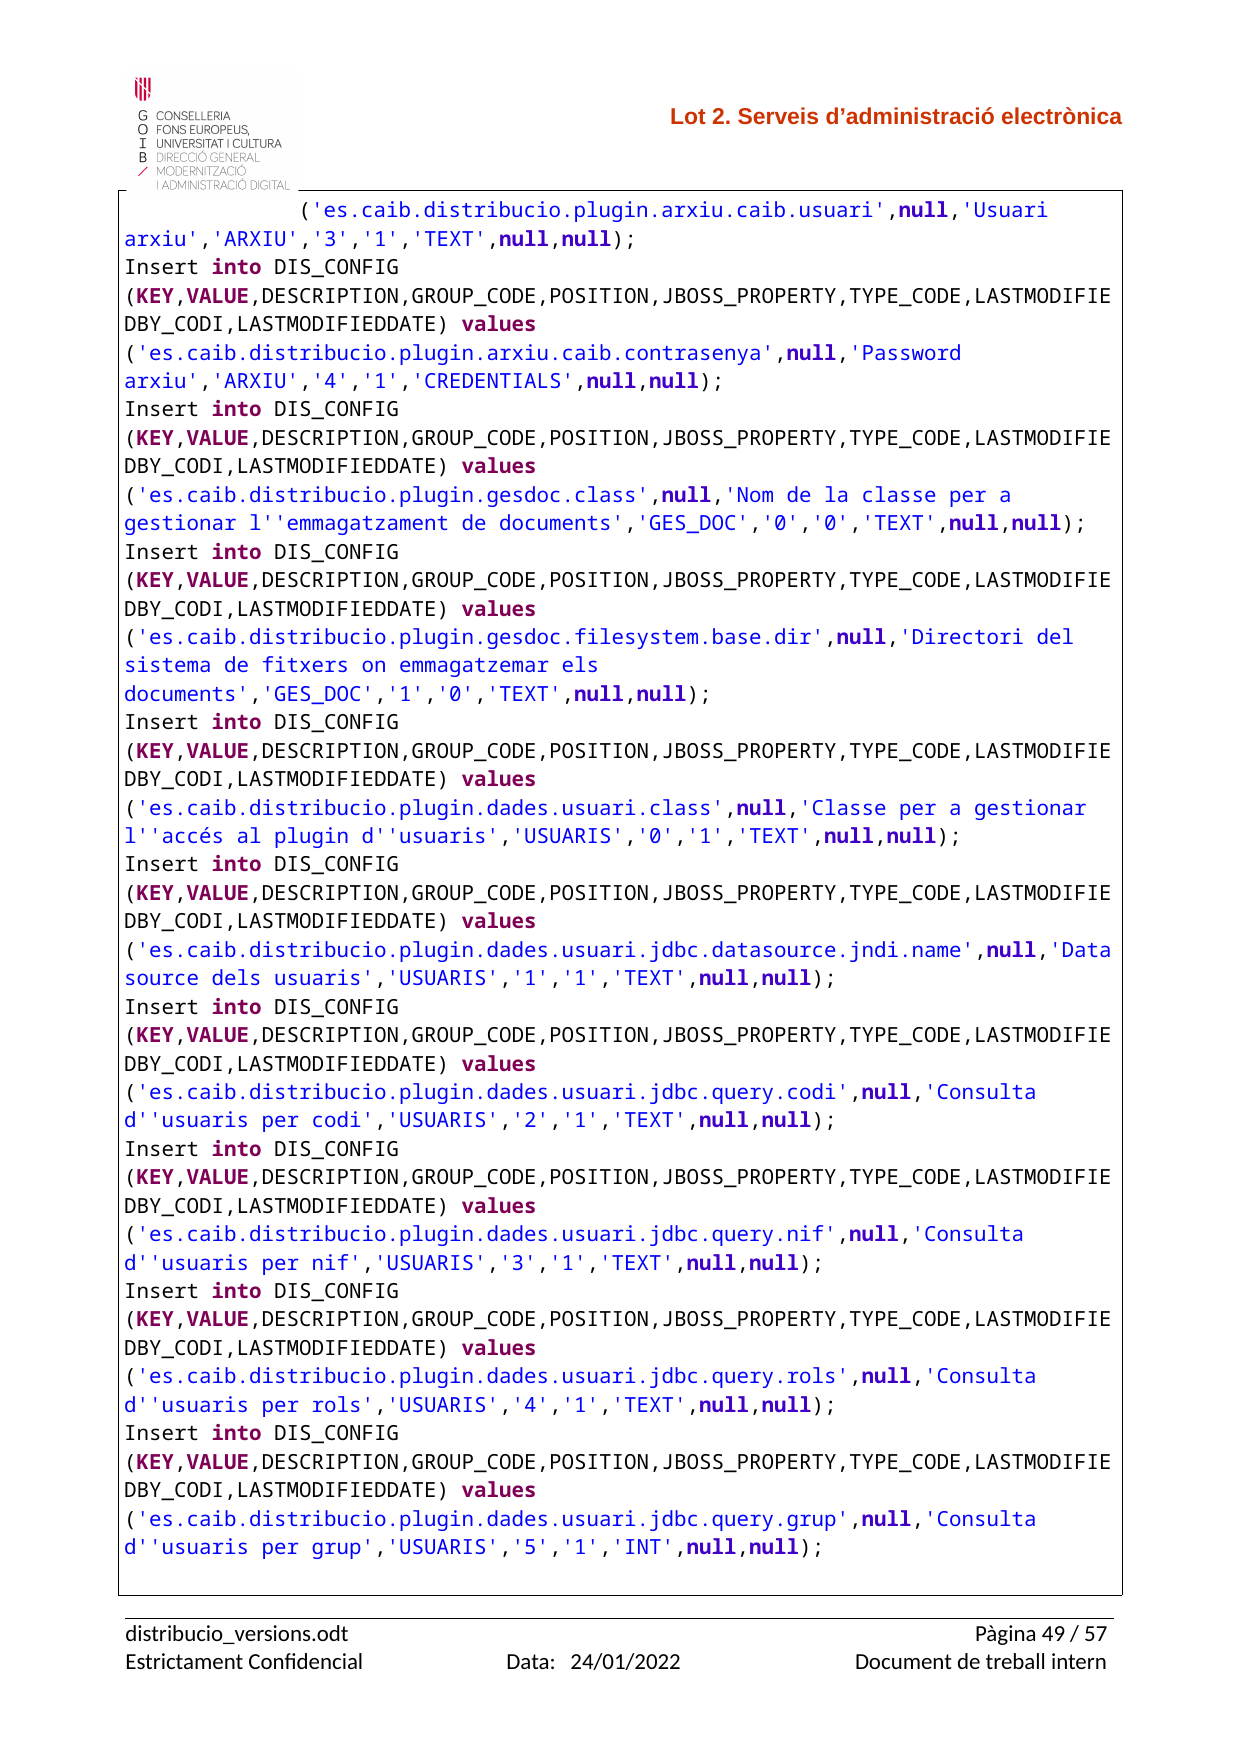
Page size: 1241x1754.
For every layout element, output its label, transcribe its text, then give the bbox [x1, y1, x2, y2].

table_header ('es.caib.distribucio.plugin.arxiu.caib.usuari',null,'Usuari arxiu','ARXIU','3','1','TEXT',null,null); Insert into DIS_CONFIG (KEY,VALUE,DESCRIPTION,GROUP_CODE,POSITION,JBOSS_PROPERTY,TYPE_CODE,LASTMODIFIEDBY_CODI,LASTMODIFIEDDATE) values ('es.caib.distribucio.plugin.arxiu.caib.contrasenya',null,'Password arxiu','ARXIU','4','1','CREDENTIALS',null,null); Insert into DIS_CONFIG (KEY,VALUE,DESCRIPTION,GROUP_CODE,POSITION,JBOSS_PROPERTY,TYPE_CODE,LASTMODIFIEDBY_CODI,LASTMODIFIEDDATE) values ('es.caib.distribucio.plugin.gesdoc.class',null,'Nom de la classe per a gestionar l''emmagatzament de documents','GES_DOC','0','0','TEXT',null,null); Insert into DIS_CONFIG (KEY,VALUE,DESCRIPTION,GROUP_CODE,POSITION,JBOSS_PROPERTY,TYPE_CODE,LASTMODIFIEDBY_CODI,LASTMODIFIEDDATE) values ('es.caib.distribucio.plugin.gesdoc.filesystem.base.dir',null,'Directori del sistema de fitxers on emmagatzemar els documents','GES_DOC','1','0','TEXT',null,null); Insert into DIS_CONFIG (KEY,VALUE,DESCRIPTION,GROUP_CODE,POSITION,JBOSS_PROPERTY,TYPE_CODE,LASTMODIFIEDBY_CODI,LASTMODIFIEDDATE) values ('es.caib.distribucio.plugin.dades.usuari.class',null,'Classe per a gestionar l''accés al plugin d''usuaris','USUARIS','0','1','TEXT',null,null); Insert into DIS_CONFIG (KEY,VALUE,DESCRIPTION,GROUP_CODE,POSITION,JBOSS_PROPERTY,TYPE_CODE,LASTMODIFIEDBY_CODI,LASTMODIFIEDDATE) values ('es.caib.distribucio.plugin.dades.usuari.jdbc.datasource.jndi.name',null,'Datasource dels usuaris','USUARIS','1','1','TEXT',null,null); Insert into DIS_CONFIG (KEY,VALUE,DESCRIPTION,GROUP_CODE,POSITION,JBOSS_PROPERTY,TYPE_CODE,LASTMODIFIEDBY_CODI,LASTMODIFIEDDATE) values ('es.caib.distribucio.plugin.dades.usuari.jdbc.query.codi',null,'Consulta d''usuaris per codi','USUARIS','2','1','TEXT',null,null); Insert into DIS_CONFIG (KEY,VALUE,DESCRIPTION,GROUP_CODE,POSITION,JBOSS_PROPERTY,TYPE_CODE,LASTMODIFIEDBY_CODI,LASTMODIFIEDDATE) values ('es.caib.distribucio.plugin.dades.usuari.jdbc.query.nif',null,'Consulta d''usuaris per nif','USUARIS','3','1','TEXT',null,null); Insert into DIS_CONFIG (KEY,VALUE,DESCRIPTION,GROUP_CODE,POSITION,JBOSS_PROPERTY,TYPE_CODE,LASTMODIFIEDBY_CODI,LASTMODIFIEDDATE) values ('es.caib.distribucio.plugin.dades.usuari.jdbc.query.rols',null,'Consulta d''usuaris per rols','USUARIS','4','1','TEXT',null,null); Insert into DIS_CONFIG (KEY,VALUE,DESCRIPTION,GROUP_CODE,POSITION,JBOSS_PROPERTY,TYPE_CODE,LASTMODIFIEDBY_CODI,LASTMODIFIEDDATE) values ('es.caib.distribucio.plugin.dades.usuari.jdbc.query.grup',null,'Consulta d''usuaris per grup','USUARIS','5','1','INT',null,null); [119, 191, 1122, 1595]
picture [126, 70, 299, 197]
